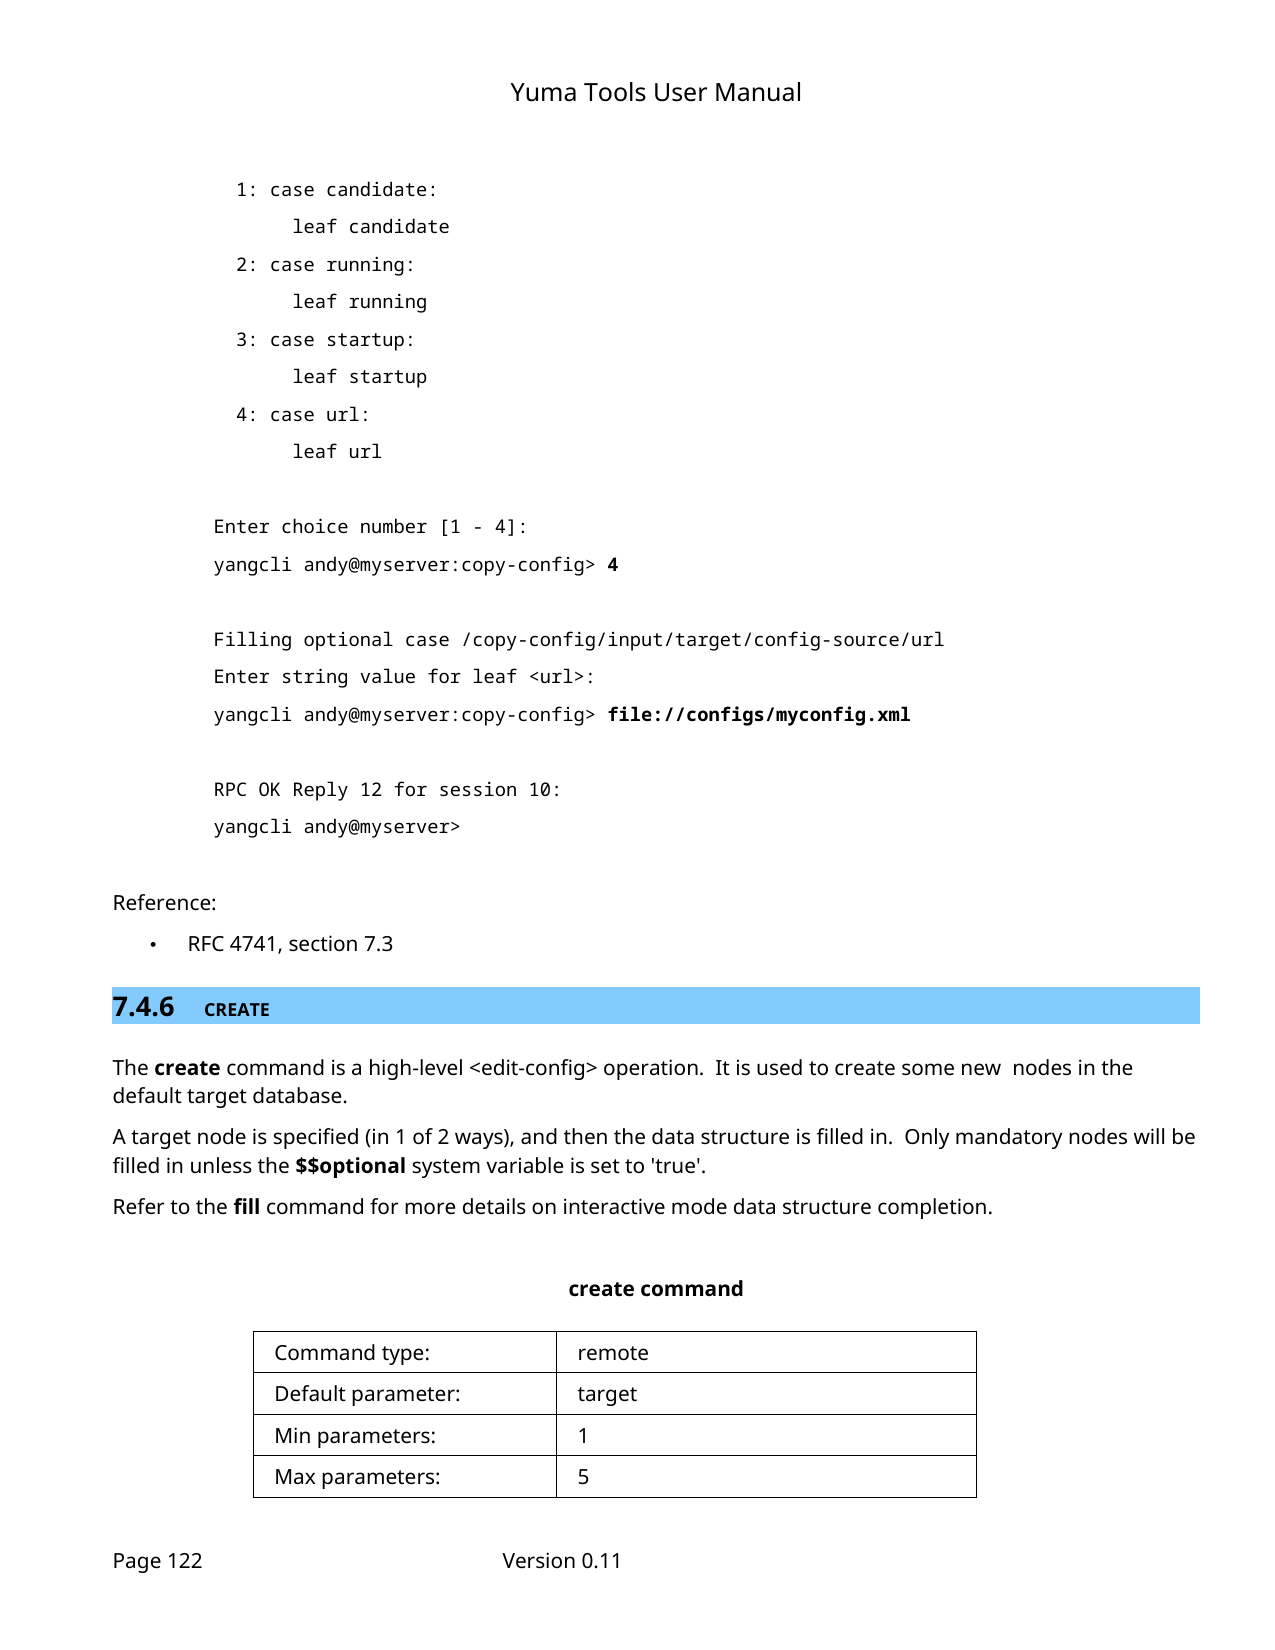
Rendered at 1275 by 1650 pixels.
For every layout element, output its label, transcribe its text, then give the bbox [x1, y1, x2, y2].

text 2: case running: [139, 251, 1200, 277]
text yangcli andy@myserver> [139, 813, 1200, 839]
text yangcli andy@myserver:copy-config> file://configs/myconfig.xml [139, 701, 1200, 727]
table_cell Default parameter: [254, 1373, 556, 1414]
text 4: case url: [139, 401, 1200, 427]
text Filling optional case /copy-config/input/target/config-source/url [139, 626, 1200, 652]
text leaf running [139, 288, 1200, 314]
text leaf startup [139, 363, 1200, 389]
text The create command is a high-level <edit-config> operation. It is used to create some new nodes in the default target database. [112, 1053, 1200, 1110]
text Refer to the fill command for more details on interactive mode data structure completion. [112, 1192, 1200, 1220]
table_cell 1 [557, 1415, 976, 1455]
text 3: case startup: [139, 326, 1200, 352]
table_header Command type: [254, 1332, 556, 1372]
text yangcli andy@myserver:copy-config> 4 [139, 551, 1200, 577]
text RPC OK Reply 12 for session 10: [139, 776, 1200, 802]
text A target node is specified (in 1 of 2 ways), and then the data structure is filled in. Only mandatory nodes will be filled in unless the $$optional system variable is set to 'true'. [112, 1122, 1200, 1179]
text leaf candidate [139, 213, 1200, 239]
list RFC 4741, section 7.3 [150, 929, 1200, 958]
table_cell 5 [557, 1456, 976, 1497]
text Enter string value for leaf <url>: [139, 663, 1200, 689]
subtitle create [112, 987, 1200, 1024]
table_cell Max parameters: [254, 1456, 556, 1497]
table_header remote [557, 1332, 976, 1372]
text 1: case candidate: [139, 176, 1200, 202]
table_cell Min parameters: [254, 1415, 556, 1455]
text leaf url [139, 438, 1200, 464]
table_cell target [557, 1373, 976, 1414]
subtitle create command [127, 1274, 1185, 1302]
text Reference: [112, 888, 1200, 917]
text Enter choice number [1 - 4]: [139, 513, 1200, 539]
